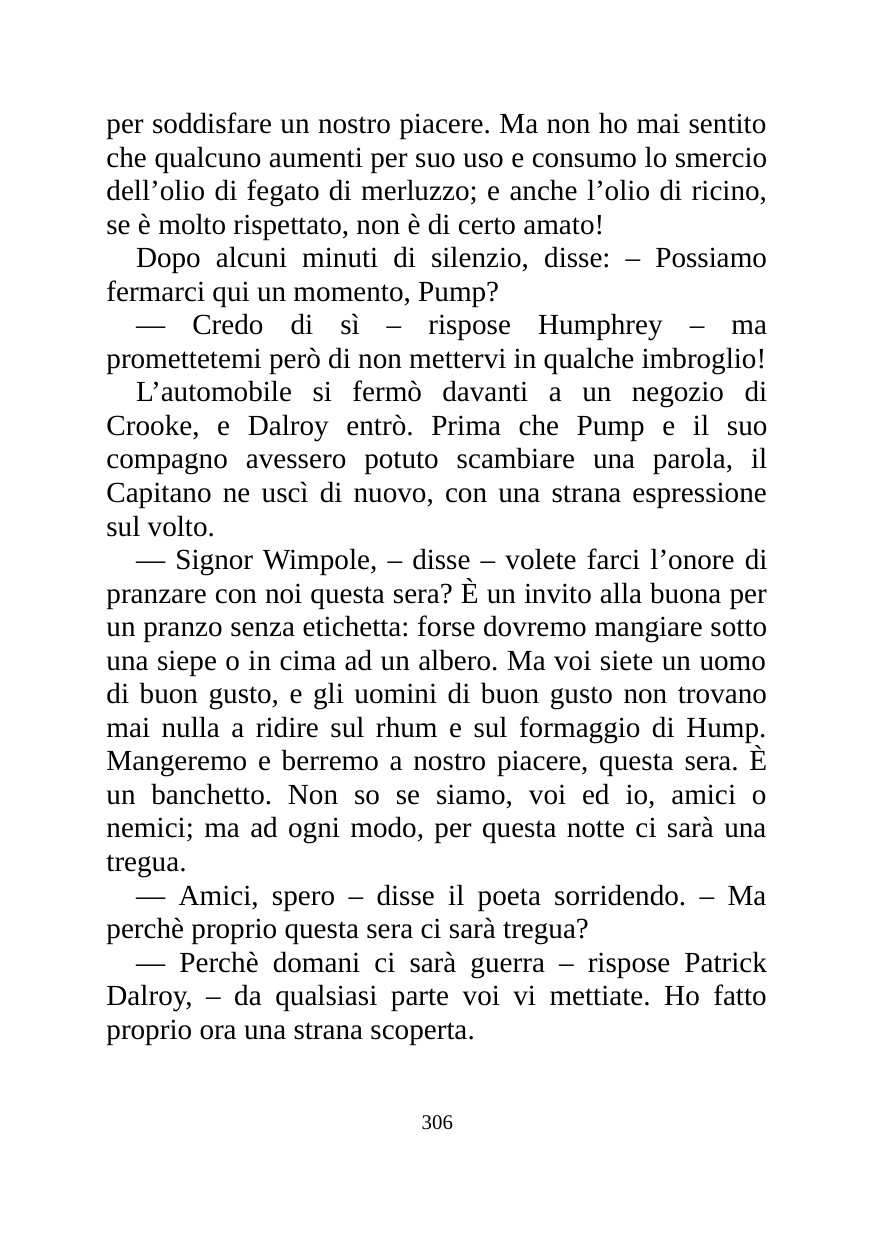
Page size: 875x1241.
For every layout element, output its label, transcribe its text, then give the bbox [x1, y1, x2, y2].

text — Perchè domani ci sarà guerra – rispose Patrick Dalroy, – da qualsiasi parte voi vi mettiate. Ho fatto proprio ora una strana scoperta. [106, 945, 768, 1045]
text per soddisfare un nostro piacere. Ma non ho mai sentito che qualcuno aumenti per suo uso e consumo lo smercio dell’olio di fegato di merluzzo; e anche l’olio di ricino, se è molto rispettato, non è di certo amato! [106, 106, 768, 240]
text L’automobile si fermò davanti a un negozio di Crooke, e Dalroy entrò. Prima che Pump e il suo compagno avessero potuto scambiare una parola, il Capitano ne uscì di nuovo, con una strana espressione sul volto. [106, 374, 768, 542]
text Dopo alcuni minuti di silenzio, disse: – Possiamo fermarci qui un momento, Pump? [106, 240, 768, 307]
text — Signor Wimpole, – disse – volete farci l’onore di pranzare con noi questa sera? È un invito alla buona per un pranzo senza etichetta: forse dovremo mangiare sotto una siepe o in cima ad un albero. Ma voi siete un uomo di buon gusto, e gli uomini di buon gusto non trovano mai nulla a ridire sul rhum e sul formaggio di Hump. Mangeremo e berremo a nostro piacere, questa sera. È un banchetto. Non so se siamo, voi ed io, amici o nemici; ma ad ogni modo, per questa notte ci sarà una tregua. [106, 542, 768, 878]
text — Amici, spero – disse il poeta sorridendo. – Ma perchè proprio questa sera ci sarà tregua? [106, 878, 768, 945]
text — Credo di sì – rispose Humphrey – ma promettetemi però di non mettervi in qualche imbroglio! [106, 307, 768, 374]
